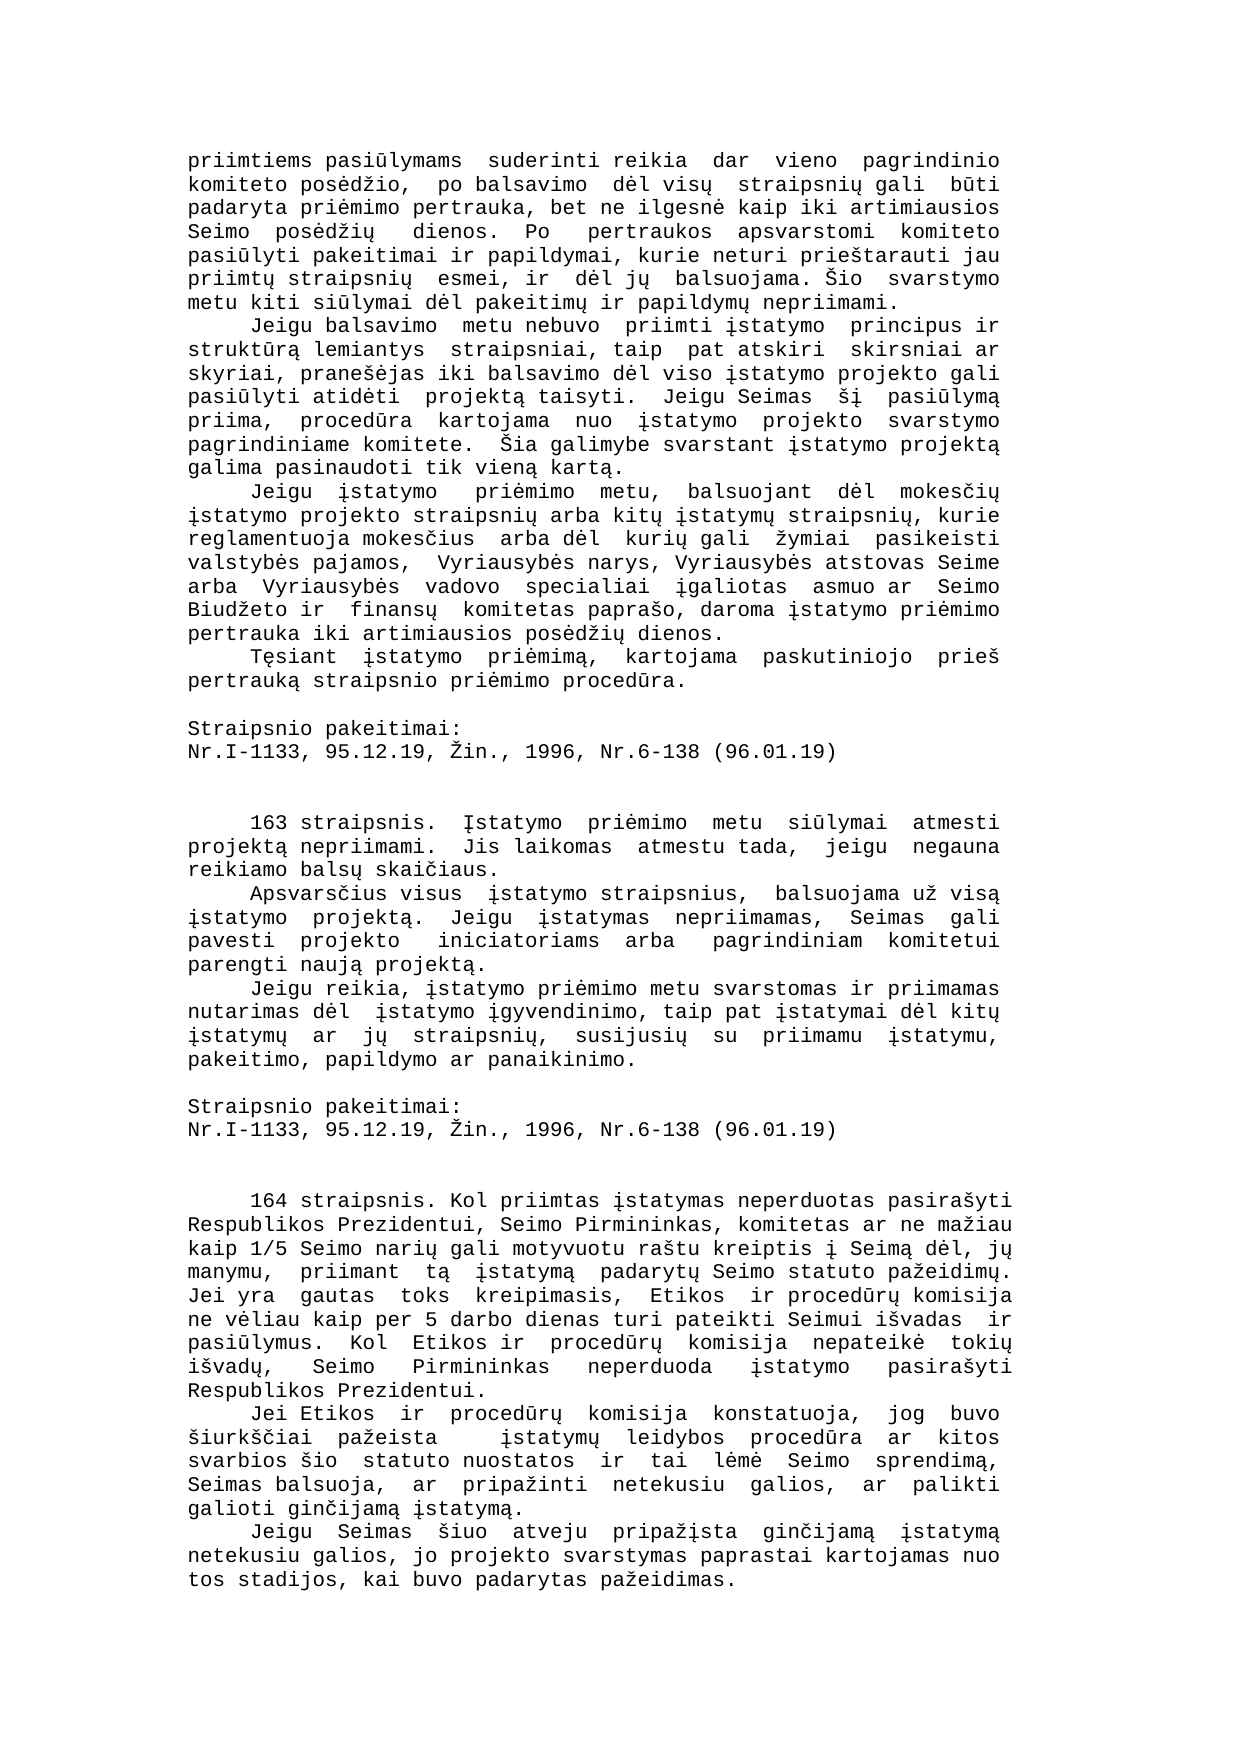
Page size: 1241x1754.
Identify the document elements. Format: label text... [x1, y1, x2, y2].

text 163 straipsnis. Įstatymo priėmimo metu siūlymai atmesti [187, 812, 1053, 836]
text valstybės pajamos, Vyriausybės narys, Vyriausybės atstovas Seime [187, 552, 1053, 576]
text Jeigu balsavimo metu nebuvo priimti įstatymo principus ir [187, 316, 1053, 339]
text įstatymų ar jų straipsnių, susijusių su priimamu įstatymu, [187, 1025, 1053, 1048]
text Straipsnio pakeitimai: [187, 717, 1053, 741]
text kaip 1/5 Seimo narių gali motyvuotu raštu kreiptis į Seimą dėl, jų [187, 1238, 1053, 1261]
text Jeigu Seimas šiuo atveju pripažįsta ginčijamą įstatymą [187, 1521, 1053, 1545]
text pasiūlyti atidėti projektą taisyti. Jeigu Seimas šį pasiūlymą [187, 386, 1053, 410]
text Jeigu įstatymo priėmimo metu, balsuojant dėl mokesčių [187, 481, 1053, 505]
text tos stadijos, kai buvo padarytas pažeidimas. [187, 1569, 1053, 1592]
text Jeigu reikia, įstatymo priėmimo metu svarstomas ir priimamas [187, 978, 1053, 1001]
text pagrindiniame komitete. Šia galimybe svarstant įstatymo projektą [187, 434, 1053, 457]
text Respublikos Prezidentui, Seimo Pirmininkas, komitetas ar ne mažiau [187, 1214, 1053, 1238]
text įstatymo projekto straipsnių arba kitų įstatymų straipsnių, kurie [187, 505, 1053, 528]
text arba Vyriausybės vadovo specialiai įgaliotas asmuo ar Seimo [187, 576, 1053, 599]
text 164 straipsnis. Kol priimtas įstatymas neperduotas pasirašyti [187, 1190, 1053, 1214]
text šiurkščiai pažeista įstatymų leidybos procedūra ar kitos [187, 1427, 1053, 1451]
text priima, procedūra kartojama nuo įstatymo projekto svarstymo [187, 410, 1053, 434]
text priimtiems pasiūlymams suderinti reikia dar vieno pagrindinio [187, 150, 1053, 174]
text įstatymo projektą. Jeigu įstatymas nepriimamas, Seimas gali [187, 907, 1053, 930]
text priimtų straipsnių esmei, ir dėl jų balsuojama. Šio svarstymo [187, 268, 1053, 292]
text Nr.I-1133, 95.12.19, Žin., 1996, Nr.6-138 (96.01.19) [187, 1119, 1053, 1143]
text pertrauką straipsnio priėmimo procedūra. [187, 670, 1053, 694]
text parengti naują projektą. [187, 954, 1053, 978]
text manymu, priimant tą įstatymą padarytų Seimo statuto pažeidimų. [187, 1261, 1053, 1285]
text galima pasinaudoti tik vieną kartą. [187, 457, 1053, 481]
text Tęsiant įstatymo priėmimą, kartojama paskutiniojo prieš [187, 647, 1053, 670]
text pavesti projekto iniciatoriams arba pagrindiniam komitetui [187, 930, 1053, 954]
text padaryta priėmimo pertrauka, bet ne ilgesnė kaip iki artimiausios [187, 197, 1053, 221]
text reikiamo balsų skaičiaus. [187, 859, 1053, 883]
text pertrauka iki artimiausios posėdžių dienos. [187, 623, 1053, 647]
text galioti ginčijamą įstatymą. [187, 1498, 1053, 1521]
text Jei yra gautas toks kreipimasis, Etikos ir procedūrų komisija [187, 1285, 1053, 1309]
text komiteto posėdžio, po balsavimo dėl visų straipsnių gali būti [187, 174, 1053, 197]
text reglamentuoja mokesčius arba dėl kurių gali žymiai pasikeisti [187, 528, 1053, 552]
text pasiūlymus. Kol Etikos ir procedūrų komisija nepateikė tokių [187, 1332, 1053, 1356]
text Jei Etikos ir procedūrų komisija konstatuoja, jog buvo [187, 1403, 1053, 1427]
text struktūrą lemiantys straipsniai, taip pat atskiri skirsniai ar [187, 339, 1053, 363]
text pakeitimo, papildymo ar panaikinimo. [187, 1048, 1053, 1072]
text Apsvarsčius visus įstatymo straipsnius, balsuojama už visą [187, 883, 1053, 907]
text skyriai, pranešėjas iki balsavimo dėl viso įstatymo projekto gali [187, 363, 1053, 386]
text išvadų, Seimo Pirmininkas neperduoda įstatymo pasirašyti [187, 1356, 1053, 1379]
text projektą nepriimami. Jis laikomas atmestu tada, jeigu negauna [187, 836, 1053, 859]
text Straipsnio pakeitimai: [187, 1096, 1053, 1119]
text Seimas balsuoja, ar pripažinti netekusiu galios, ar palikti [187, 1474, 1053, 1498]
text Respublikos Prezidentui. [187, 1379, 1053, 1403]
text nutarimas dėl įstatymo įgyvendinimo, taip pat įstatymai dėl kitų [187, 1001, 1053, 1025]
text Biudžeto ir finansų komitetas paprašo, daroma įstatymo priėmimo [187, 599, 1053, 623]
text Seimo posėdžių dienos. Po pertraukos apsvarstomi komiteto [187, 221, 1053, 244]
text svarbios šio statuto nuostatos ir tai lėmė Seimo sprendimą, [187, 1451, 1053, 1474]
text Nr.I-1133, 95.12.19, Žin., 1996, Nr.6-138 (96.01.19) [187, 741, 1053, 765]
text metu kiti siūlymai dėl pakeitimų ir papildymų nepriimami. [187, 292, 1053, 316]
text ne vėliau kaip per 5 darbo dienas turi pateikti Seimui išvadas ir [187, 1309, 1053, 1332]
text pasiūlyti pakeitimai ir papildymai, kurie neturi prieštarauti jau [187, 244, 1053, 268]
text netekusiu galios, jo projekto svarstymas paprastai kartojamas nuo [187, 1545, 1053, 1569]
